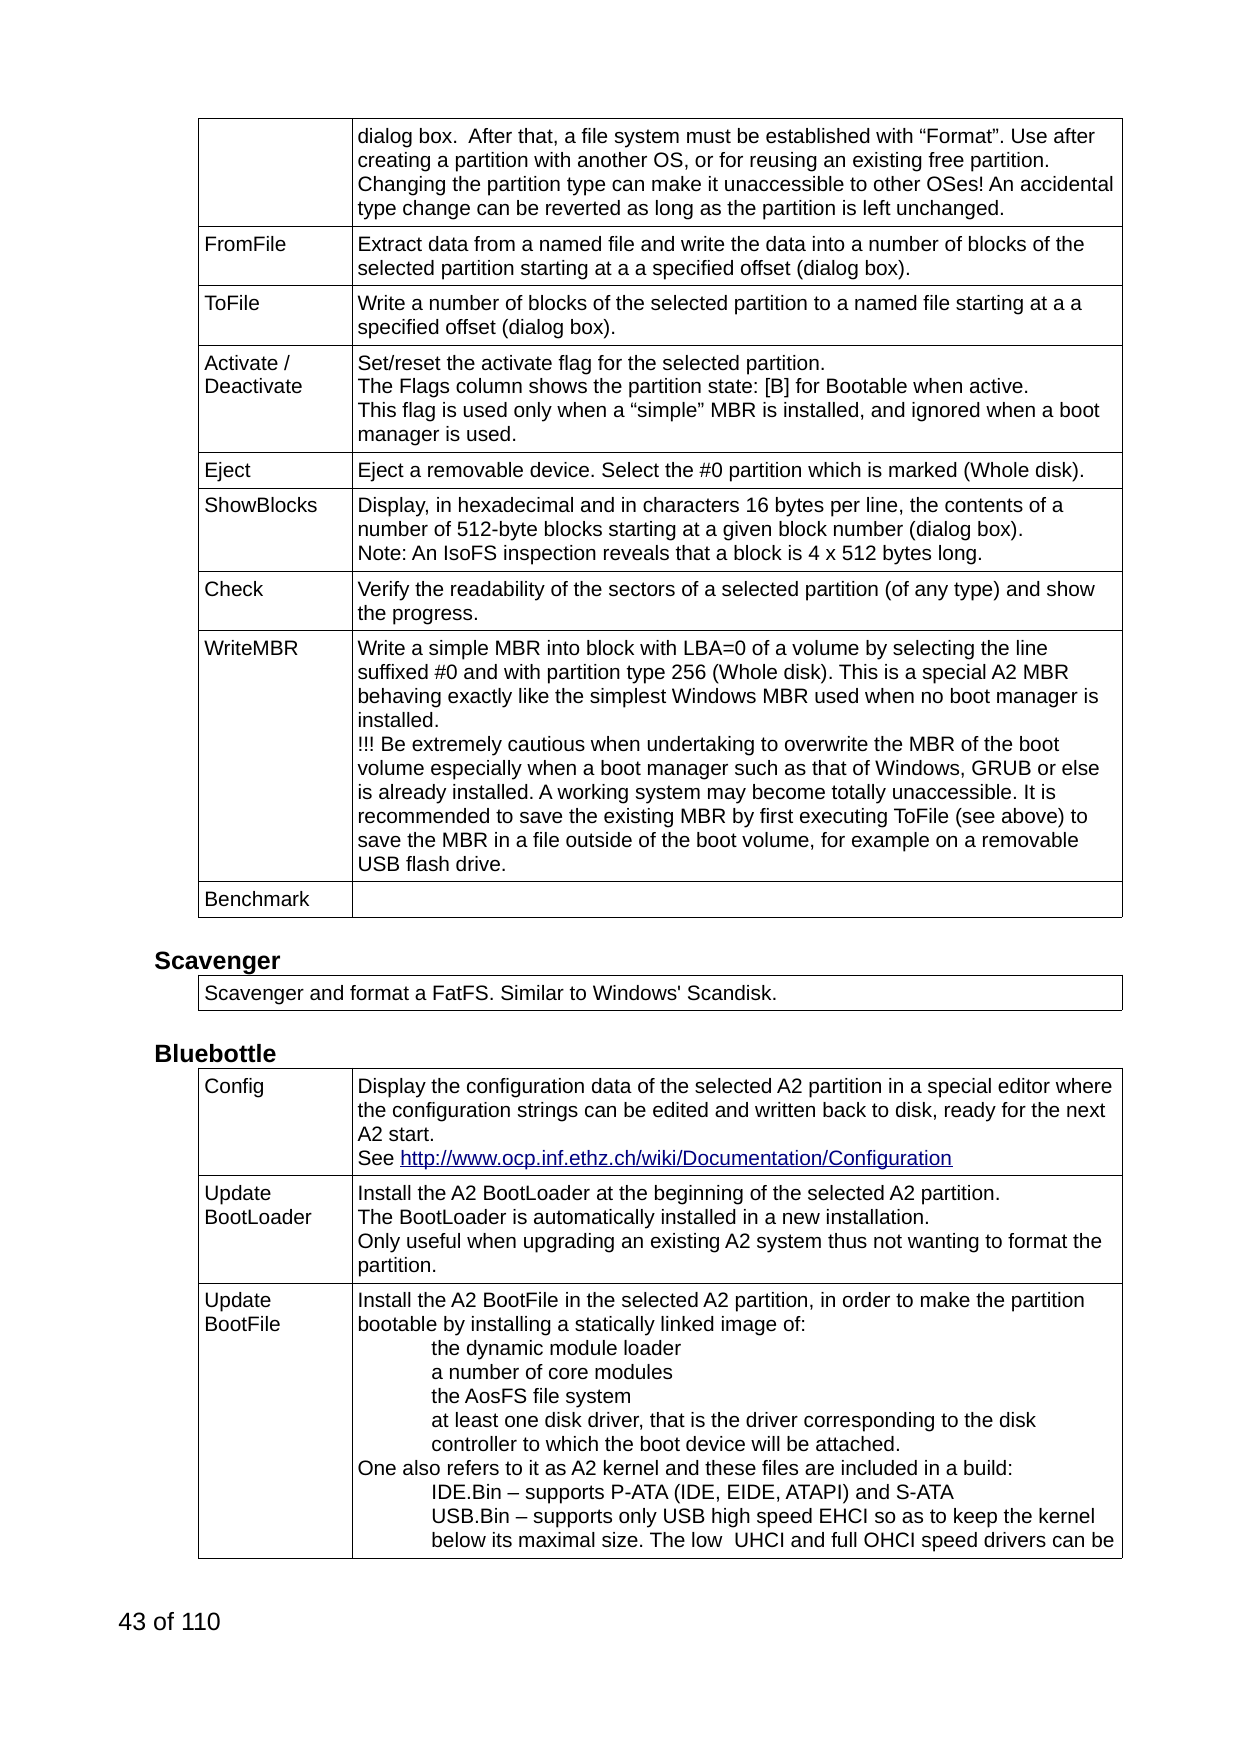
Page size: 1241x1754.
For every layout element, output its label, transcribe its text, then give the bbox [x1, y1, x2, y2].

table_cell Extract data from a named file and write the data into a number of blocks of the selected partition starting at a a specified offset (dialog box). [353, 227, 1122, 285]
table_cell Display, in hexadecimal and in characters 16 bytes per line, the contents of a number of 512-byte blocks starting at a given block number (dialog box). Note: An IsoFS inspection reveals that a block is 4 x 512 bytes long. [353, 489, 1122, 571]
table_cell Verify the readability of the sectors of a selected partition (of any type) and show the progress. [353, 572, 1122, 630]
table_cell Update BootLoader [199, 1176, 352, 1282]
table_cell Activate / Deactivate [199, 346, 352, 452]
text Scavenger [118, 946, 1122, 974]
table_cell Install the A2 BootLoader at the beginning of the selected A2 partition. The BootLoader is automatically installed in a new installation. Only useful when upgrading an existing A2 system thus not wanting to format the partition. [353, 1176, 1122, 1282]
table_cell [353, 882, 1122, 917]
table_cell Install the A2 BootFile in the selected A2 partition, in order to make the partition bootable by installing a statically linked image of: the dynamic module loader a number of core modules the AosFS file system at least one disk driver, that is the driver corresponding to the disk controller to which the boot device will be attached. One also refers to it as A2 kernel and these files are included in a build: IDE.Bin – supports P-ATA (IDE, EIDE, ATAPI) and S-ATA USB.Bin – supports only USB high speed EHCI so as to keep the kernel below its maximal size. The low UHCI and full OHCI speed drivers can be [353, 1284, 1122, 1558]
table_cell Benchmark [199, 882, 352, 917]
table_header Scavenger and format a FatFS. Similar to Windows' Scandisk. [199, 976, 1122, 1010]
table_cell Update BootFile [199, 1284, 352, 1558]
table_cell ShowBlocks [199, 489, 352, 571]
table_cell [199, 119, 352, 226]
table_cell FromFile [199, 227, 352, 285]
table_cell Eject [199, 453, 352, 487]
table_cell Write a number of blocks of the selected partition to a named file starting at a a specified offset (dialog box). [353, 286, 1122, 344]
table_cell dialog box. After that, a file system must be established with “Format”. Use after creating a partition with another OS, or for reusing an existing free partition. Changing the partition type can make it unaccessible to other OSes! An accidental type change can be reverted as long as the partition is left unchanged. [353, 119, 1122, 226]
table_cell Check [199, 572, 352, 630]
table_header Display the configuration data of the selected A2 partition in a special editor where the configuration strings can be edited and written back to disk, ready for the next A2 start. See http://www.ocp.inf.ethz.ch/wiki/Documentation/Configuration [353, 1069, 1122, 1175]
table_header Config [199, 1069, 352, 1175]
table_cell Write a simple MBR into block with LBA=0 of a volume by selecting the line suffixed #0 and with partition type 256 (Whole disk). This is a special A2 MBR behaving exactly like the simplest Windows MBR used when no boot manager is installed. !!! Be extremely cautious when undertaking to overwrite the MBR of the boot volume especially when a boot manager such as that of Windows, GRUB or else is already installed. A working system may become totally unaccessible. It is recommended to save the existing MBR by first executing ToFile (see above) to save the MBR in a file outside of the boot volume, for example on a removable USB flash drive. [353, 631, 1122, 881]
table_cell Eject a removable device. Select the #0 partition which is marked (Whole disk). [353, 453, 1122, 487]
table_cell ToFile [199, 286, 352, 344]
table_cell Set/reset the activate flag for the selected partition. The Flags column shows the partition state: [B] for Bootable when active. This flag is used only when a “simple” MBR is installed, and ignored when a boot manager is used. [353, 346, 1122, 452]
table_cell WriteMBR [199, 631, 352, 881]
text Bluebottle [118, 1039, 1122, 1068]
